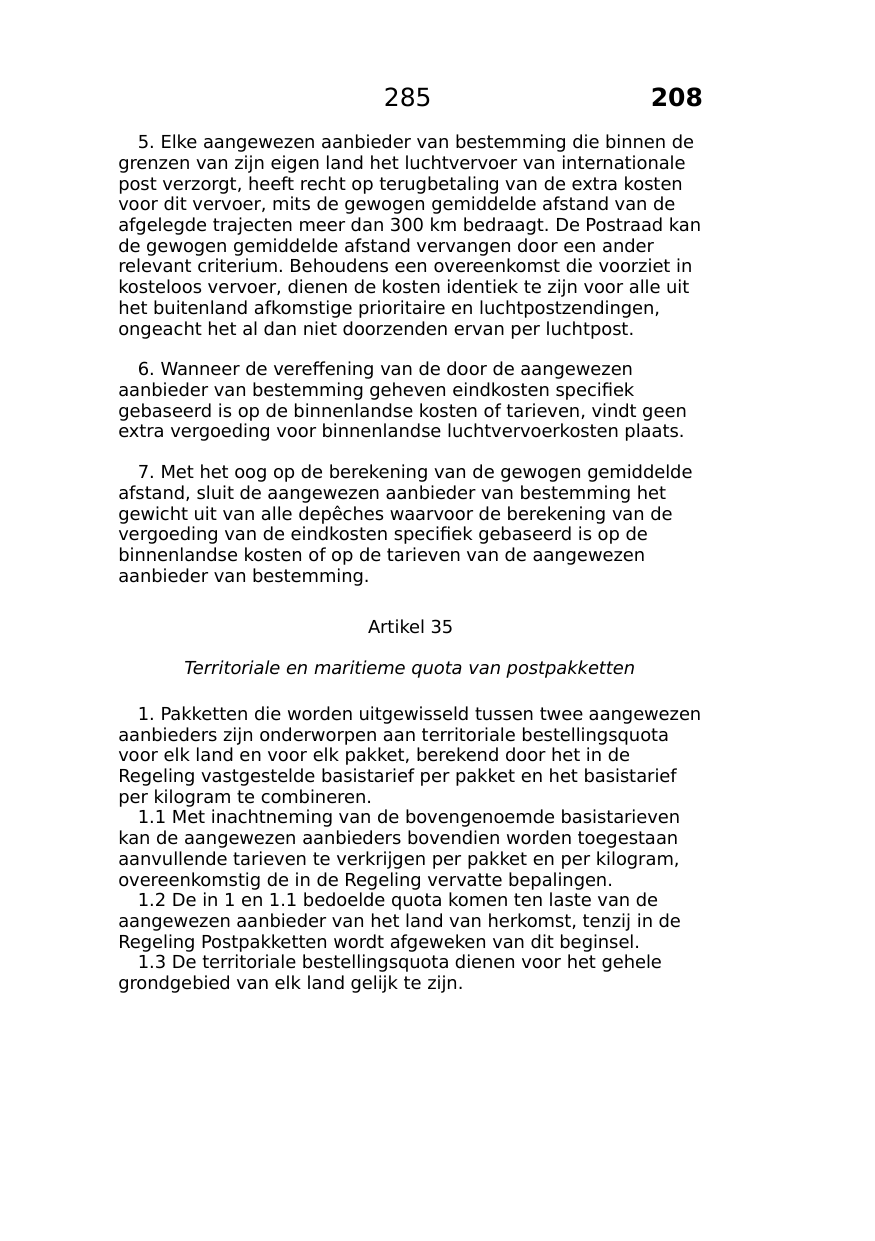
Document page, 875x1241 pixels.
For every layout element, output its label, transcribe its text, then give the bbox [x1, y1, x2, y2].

text 1.3 De territoriale bestellingsquota dienen voor het gehele grondgebied van elk land gelijk te zijn. [118, 952, 703, 994]
text 6. Wanneer de vereffening van de door de aangewezen aanbieder van bestemming geheven eindkosten specifiek gebaseerd is op de binnenlandse kosten of tarieven, vindt geen extra vergoeding voor binnenlandse luchtvervoerkosten plaats. [118, 359, 703, 442]
text 7. Met het oog op de berekening van de gewogen gemiddelde afstand, sluit de aangewezen aanbieder van bestemming het gewicht uit van alle depêches waarvoor de berekening van de vergoeding van de eindkosten specifiek gebaseerd is op de binnenlandse kosten of op de tarieven van de aangewezen aanbieder van bestemming. [118, 462, 703, 586]
text 1.2 De in 1 en 1.1 bedoelde quota komen ten laste van de aangewezen aanbieder van het land van herkomst, tenzij in de Regeling Postpakketten wordt afgeweken van dit beginsel. [118, 890, 703, 952]
subtitle Artikel 35 Territoriale en maritieme quota van postpakketten [118, 616, 703, 679]
text 1.1 Met inachtneming van de bovengenoemde basistarieven kan de aangewezen aanbieders bovendien worden toegestaan aanvullende tarieven te verkrijgen per pakket en per kilogram, overeenkomstig de in de Regeling vervatte bepalingen. [118, 807, 703, 890]
text 1. Pakketten die worden uitgewisseld tussen twee aangewezen aanbieders zijn onderworpen aan territoriale bestellingsquota voor elk land en voor elk pakket, berekend door het in de Regeling vastgestelde basistarief per pakket en het basistarief per kilogram te combineren. [118, 704, 703, 807]
text 5. Elke aangewezen aanbieder van bestemming die binnen de grenzen van zijn eigen land het luchtvervoer van internationale post verzorgt, heeft recht op terugbetaling van de extra kosten voor dit vervoer, mits de gewogen gemiddelde afstand van de afgelegde trajecten meer dan 300 km bedraagt. De Postraad kan de gewogen gemiddelde afstand vervangen door een ander relevant criterium. Behoudens een overeenkomst die voorziet in kosteloos vervoer, dienen de kosten identiek te zijn voor alle uit het buitenland afkomstige prioritaire en luchtpostzendingen, ongeacht het al dan niet doorzenden ervan per luchtpost. [118, 132, 703, 339]
